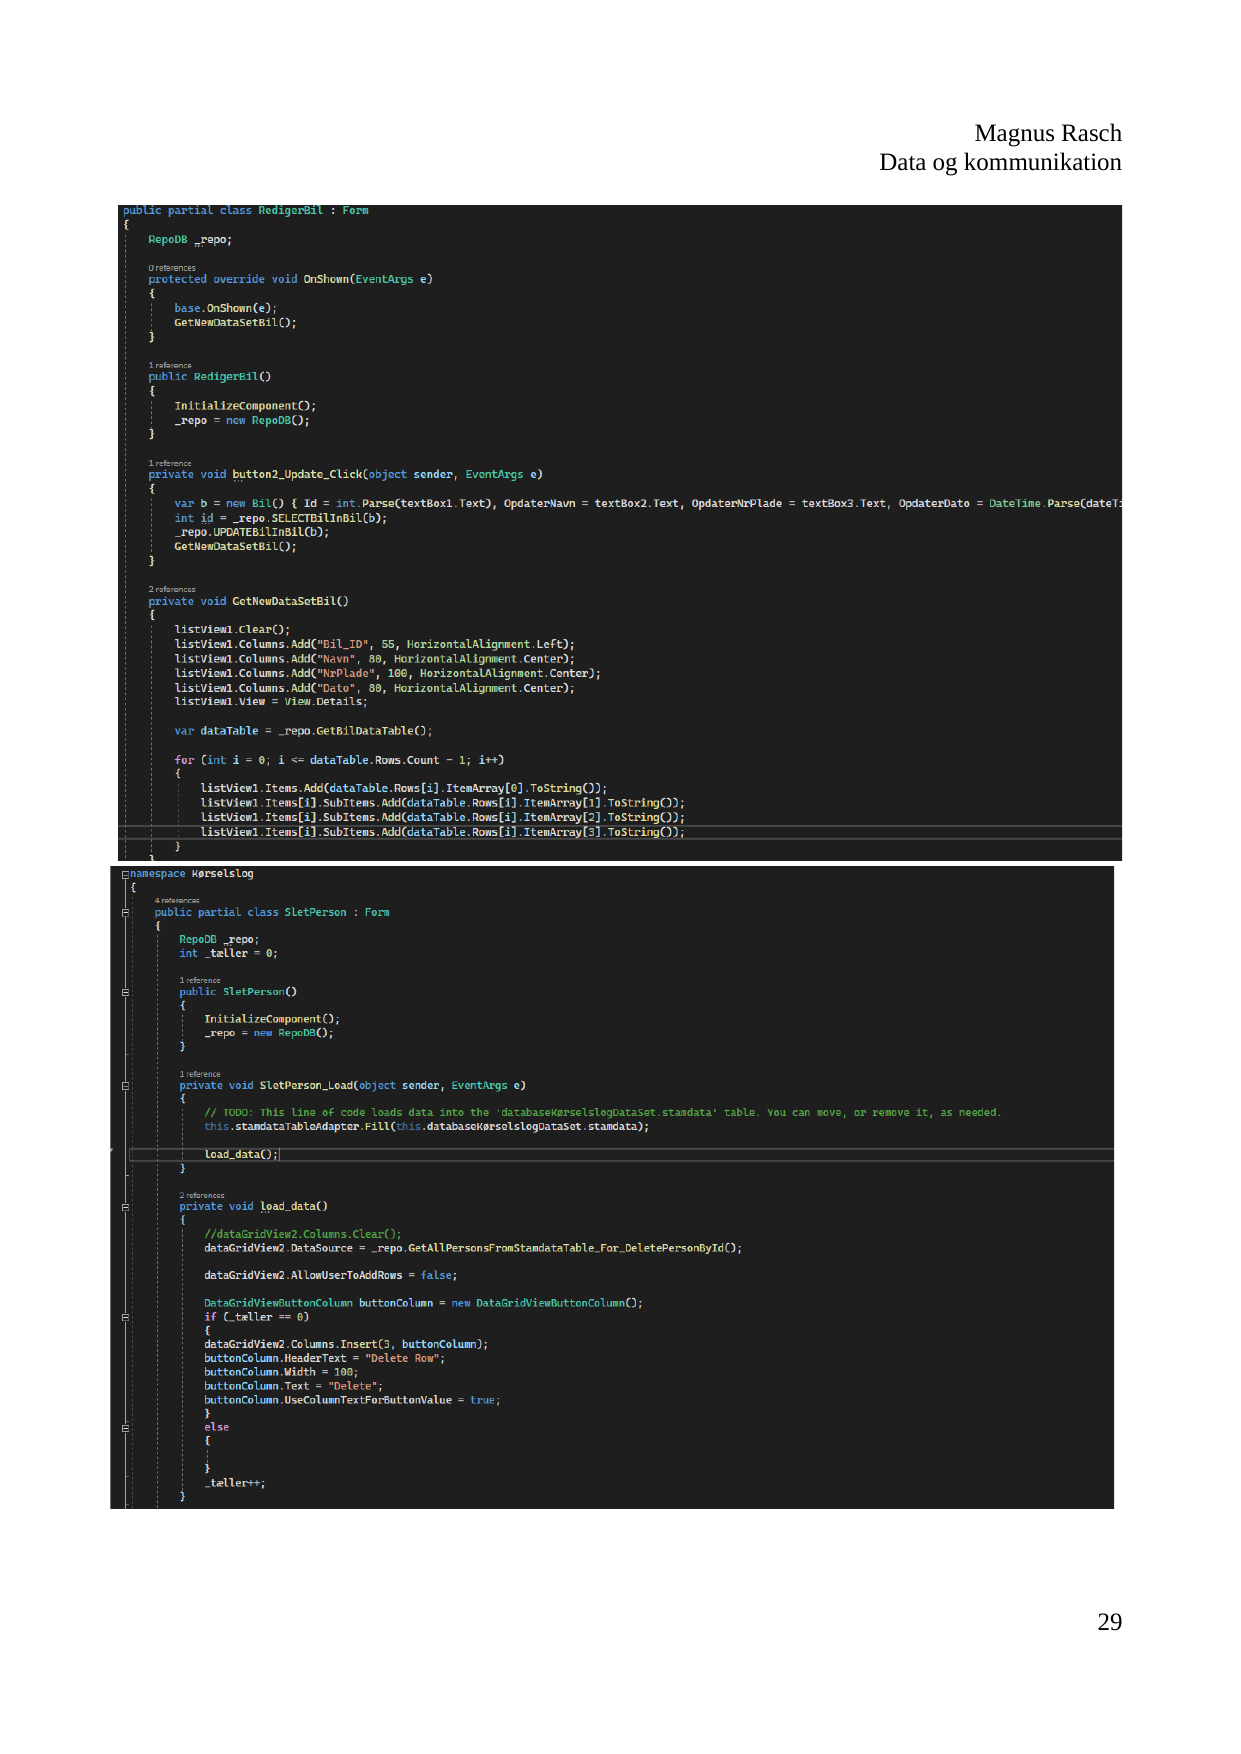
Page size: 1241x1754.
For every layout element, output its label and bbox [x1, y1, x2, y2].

picture [118, 205, 1123, 861]
picture [110, 866, 1115, 1509]
